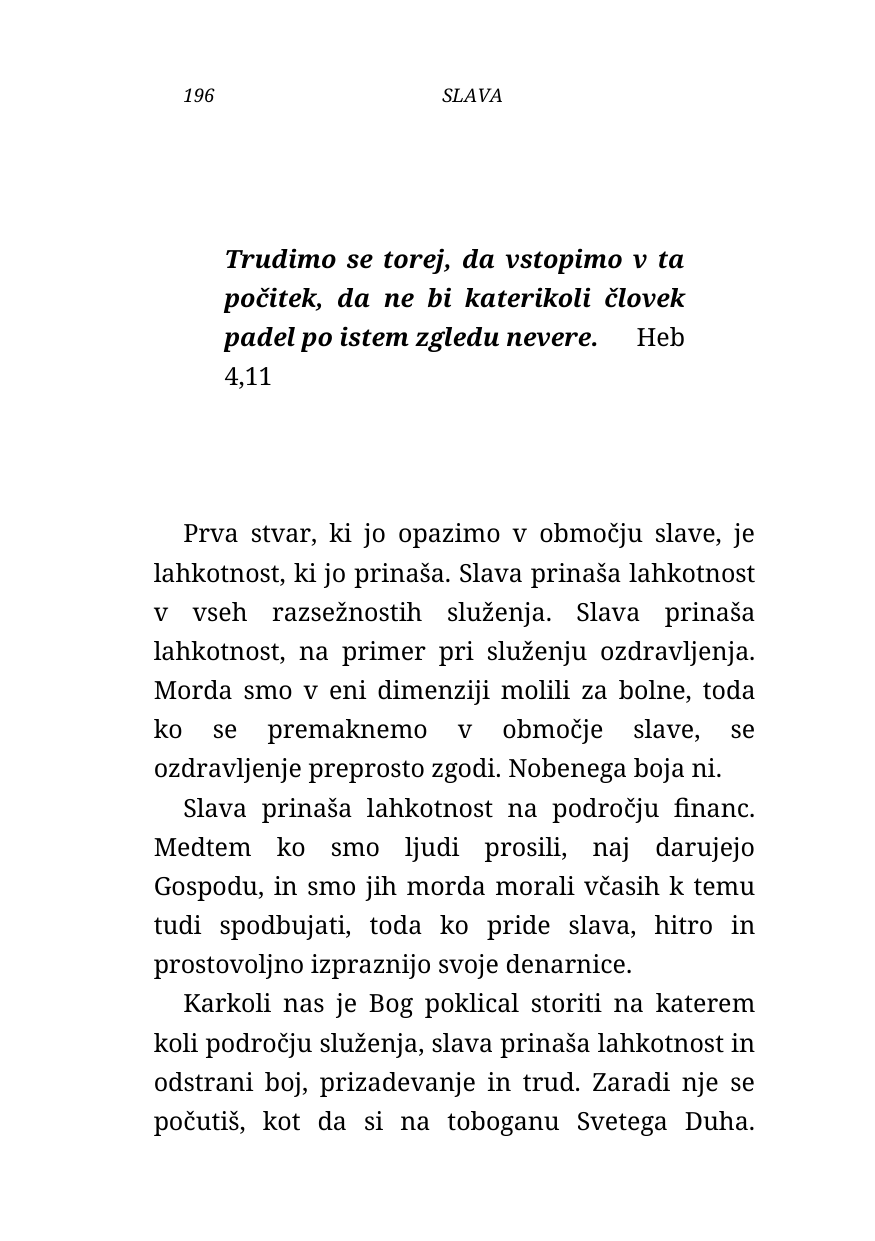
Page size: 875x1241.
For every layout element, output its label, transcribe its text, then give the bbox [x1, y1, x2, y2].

text Prva stvar, ki jo opazimo v območju slave, je lahkotnost, ki jo prinaša. Slava prinaša lahkotnost v vseh razsežnostih služenja. Slava prinaša lahkotnost, na primer pri služenju ozdravljenja. Morda smo v eni dimenziji molili za bolne, toda ko se premaknemo v območje slave, se ozdravljenje preprosto zgodi. Nobenega boja ni. [153, 516, 756, 785]
text Karkoli nas je Bog poklical storiti na katerem koli področju služenja, slava prinaša lahkotnost in odstrani boj, prizadevanje in trud. Zaradi nje se počutiš, kot da si na toboganu Svetega Duha. [153, 986, 756, 1138]
text Slava prinaša lahkotnost na področju financ. Medtem ko smo ljudi prosili, naj darujejo Gospodu, in smo jih morda morali včasih k temu tudi spodbujati, toda ko pride slava, hitro in prostovoljno izpraznijo svoje denarnice. [153, 790, 756, 981]
text Trudimo se torej, da vstopimo v ta počitek, da ne bi katerikoli človek padel po istem zgledu nevere. Heb 4,11 [224, 241, 685, 393]
